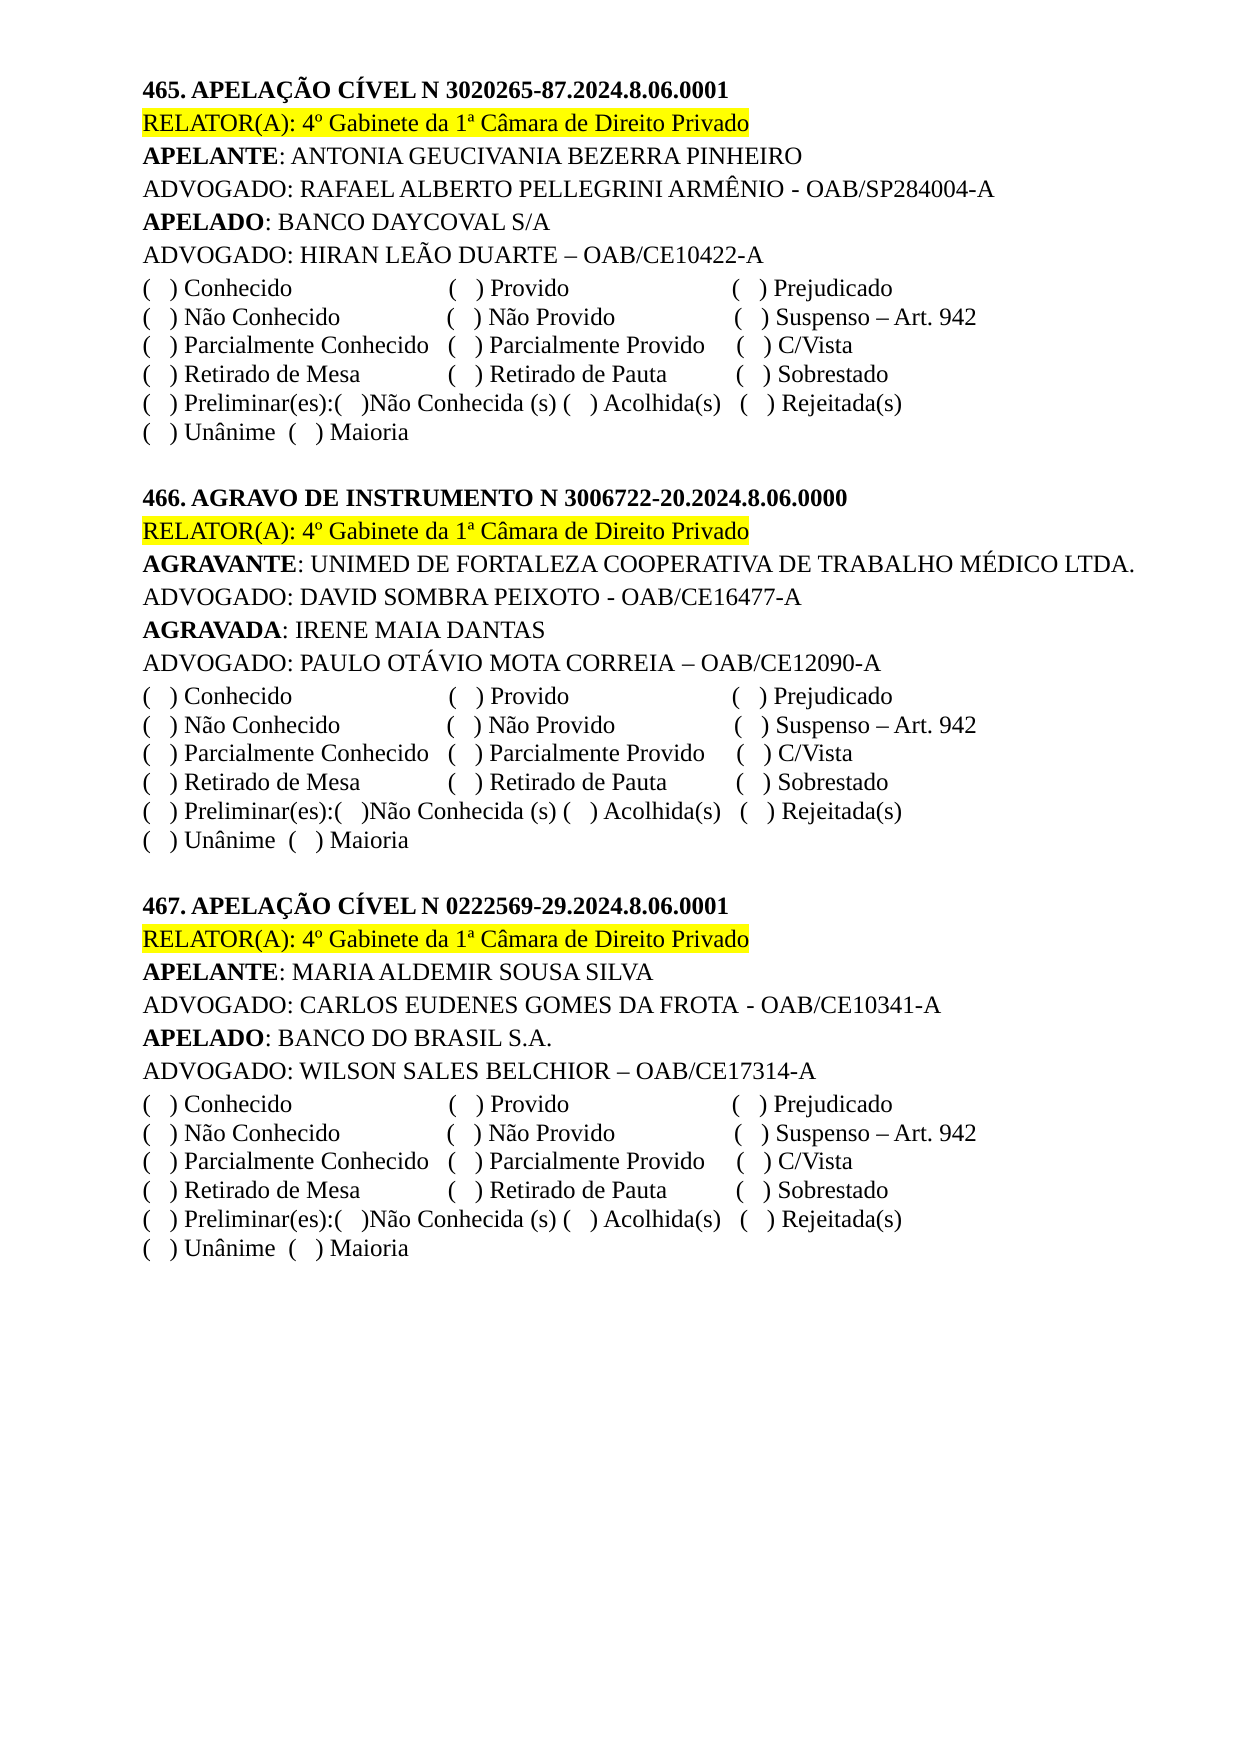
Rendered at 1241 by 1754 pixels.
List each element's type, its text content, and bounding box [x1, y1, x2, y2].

text ( ) Unânime ( ) Maioria [142, 1233, 1141, 1327]
text ( ) Preliminar(es):( )Não Conhecida (s) ( ) Acolhida(s) ( ) Rejeitada(s) [142, 1204, 1158, 1233]
text ( ) Não Conhecido ( ) Não Provido ( ) Suspenso – Art. 942 [142, 302, 1158, 331]
text ( ) Conhecido ( ) Provido ( ) Prejudicado [142, 681, 1141, 710]
text ( ) Unânime ( ) Maioria 467. APELAÇÃO CÍVEL N 0222569-29.2024.8.06.0001 RELATOR(A): 4º Gabinete da 1ª Câmara de Direito Privado APELANTE: MARIA ALDEMIR SOUSA SILVA ADVOGADO: CARLOS EUDENES GOMES DA FROTA - OAB/CE10341-A APELADO: BANCO DO BRASIL S.A. ADVOGADO: WILSON SALES BELCHIOR – OAB/CE17314-A [142, 825, 1141, 1085]
text ( ) Retirado de Mesa ( ) Retirado de Pauta ( ) Sobrestado [142, 1175, 1158, 1204]
text ( ) Unânime ( ) Maioria 466. AGRAVO DE INSTRUMENTO N 3006722-20.2024.8.06.0000 RELATOR(A): 4º Gabinete da 1ª Câmara de Direito Privado AGRAVANTE: UNIMED DE FORTALEZA COOPERATIVA DE TRABALHO MÉDICO LTDA. ADVOGADO: DAVID SOMBRA PEIXOTO - OAB/CE16477-A AGRAVADA: IRENE MAIA DANTAS ADVOGADO: PAULO OTÁVIO MOTA CORREIA – OAB/CE12090-A [142, 417, 1141, 677]
text ( ) Retirado de Mesa ( ) Retirado de Pauta ( ) Sobrestado [142, 767, 1158, 796]
text ( ) Parcialmente Conhecido ( ) Parcialmente Provido ( ) C/Vista [142, 1146, 1158, 1175]
text ( ) Retirado de Mesa ( ) Retirado de Pauta ( ) Sobrestado [142, 359, 1158, 388]
text ( ) Não Conhecido ( ) Não Provido ( ) Suspenso – Art. 942 [142, 1118, 1158, 1146]
text ( ) Preliminar(es):( )Não Conhecida (s) ( ) Acolhida(s) ( ) Rejeitada(s) [142, 796, 1158, 825]
text ( ) Conhecido ( ) Provido ( ) Prejudicado [142, 273, 1141, 302]
text ( ) Não Conhecido ( ) Não Provido ( ) Suspenso – Art. 942 [142, 710, 1158, 738]
text 465. APELAÇÃO CÍVEL N 3020265-87.2024.8.06.0001 RELATOR(A): 4º Gabinete da 1ª Câmara de Direito Privado APELANTE: ANTONIA GEUCIVANIA BEZERRA PINHEIRO ADVOGADO: RAFAEL ALBERTO PELLEGRINI ARMÊNIO - OAB/SP284004-A APELADO: BANCO DAYCOVAL S/A ADVOGADO: HIRAN LEÃO DUARTE – OAB/CE10422-A [142, 75, 1141, 269]
text ( ) Parcialmente Conhecido ( ) Parcialmente Provido ( ) C/Vista [142, 738, 1158, 767]
text ( ) Conhecido ( ) Provido ( ) Prejudicado [142, 1089, 1141, 1118]
text ( ) Parcialmente Conhecido ( ) Parcialmente Provido ( ) C/Vista [142, 331, 1158, 359]
text ( ) Preliminar(es):( )Não Conhecida (s) ( ) Acolhida(s) ( ) Rejeitada(s) [142, 388, 1158, 417]
